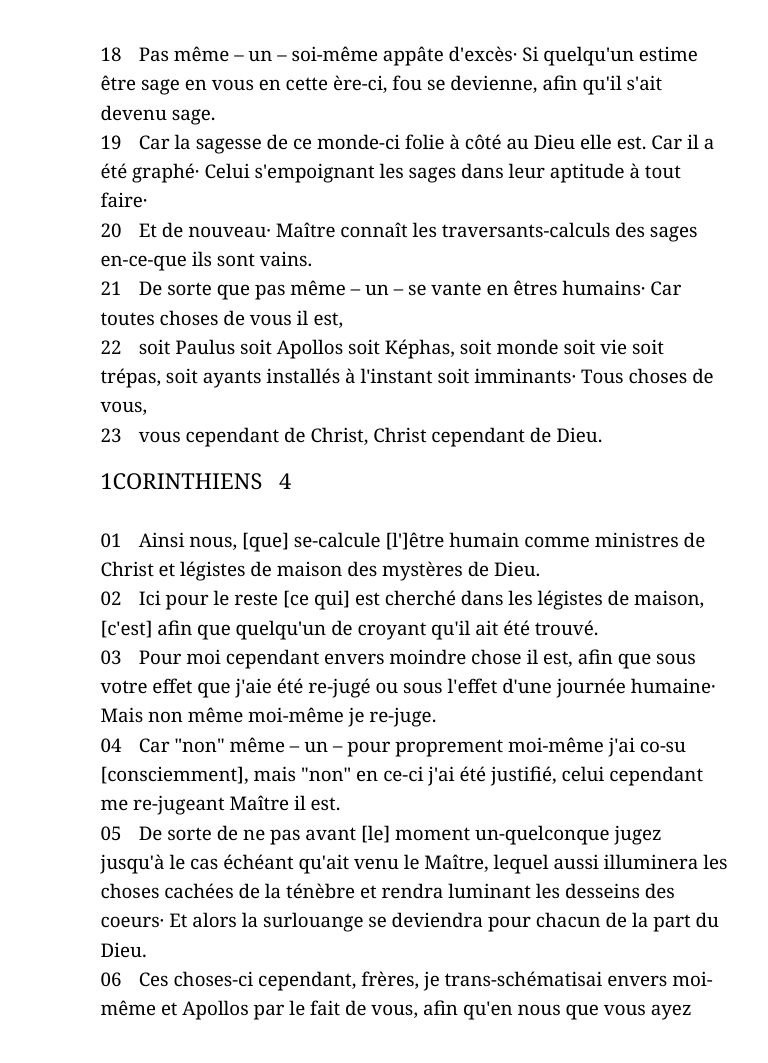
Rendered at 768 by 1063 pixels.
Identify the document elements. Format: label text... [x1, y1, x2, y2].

text 1CORINTHIENS 4 [100, 466, 729, 496]
text 18 Pas même – un – soi-même appâte d'excès· Si quelqu'un estime être sage en vous en cette ère-ci, fou se devienne, afin qu'il s'ait devenu sage. 19 Car la sagesse de ce monde-ci folie à côté au Dieu elle est. Car il a été graphé· Celui s'empoignant les sages dans leur aptitude à tout faire· 20 Et de nouveau· Maître connaît les traversants-calculs des sages en-ce-que ils sont vains. 21 De sorte que pas même – un – se vante en êtres humains· Car toutes choses de vous il est, 22 soit Paulus soit Apollos soit Képhas, soit monde soit vie soit trépas, soit ayants installés à l'instant soit imminants· Tous choses de vous, 23 vous cependant de Christ, Christ cependant de Dieu. [100, 41, 729, 447]
text 01 Ainsi nous, [que] se-calcule [l']être humain comme ministres de Christ et légistes de maison des mystères de Dieu. 02 Ici pour le reste [ce qui] est cherché dans les légistes de maison, [c'est] afin que quelqu'un de croyant qu'il ait été trouvé. 03 Pour moi cependant envers moindre chose il est, afin que sous votre effet que j'aie été re-jugé ou sous l'effet d'une journée humaine· Mais non même moi-même je re-juge. 04 Car "non" même – un – pour proprement moi-même j'ai co-su [consciemment], mais "non" en ce-ci j'ai été justifié, celui cependant me re-jugeant Maître il est. 05 De sorte de ne pas avant [le] moment un-quelconque jugez jusqu'à le cas échéant qu'ait venu le Maître, lequel aussi illuminera les choses cachées de la ténèbre et rendra luminant les desseins des coeurs· Et alors la surlouange se deviendra pour chacun de la part du Dieu. 06 Ces choses-ci cependant, frères, je trans-schématisai envers moi-même et Apollos par le fait de vous, afin qu'en nous que vous ayez [100, 500, 729, 1021]
